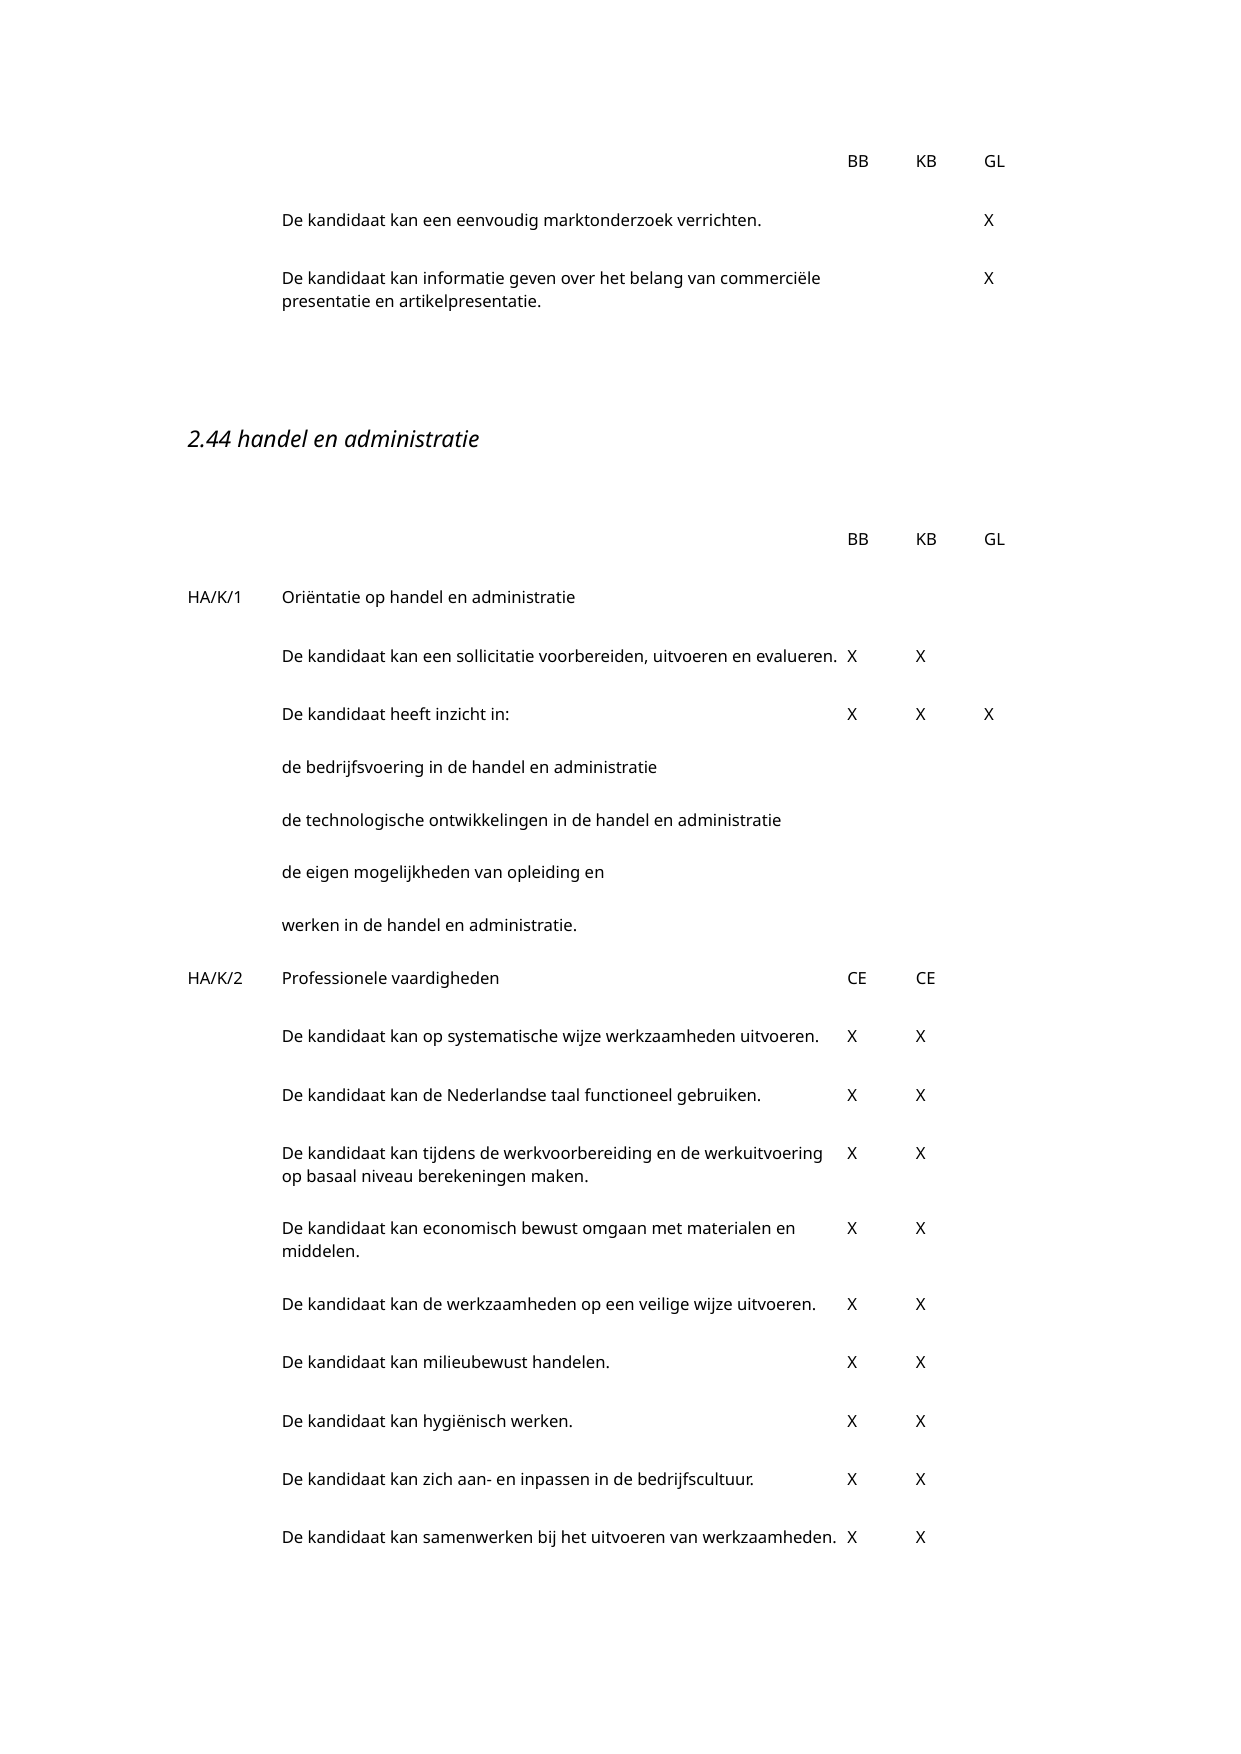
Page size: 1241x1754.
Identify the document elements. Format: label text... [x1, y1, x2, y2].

table_cell [984, 1526, 1053, 1584]
table_cell [188, 1083, 282, 1142]
table_cell [984, 1142, 1053, 1217]
table_cell X [916, 1025, 984, 1083]
table_header GL [984, 528, 1053, 586]
table_cell X [916, 703, 984, 966]
table_cell De kandidaat kan zich aan- en inpassen in de bedrijfscultuur. [282, 1468, 847, 1526]
table_header [188, 150, 282, 208]
table_cell De kandidaat kan samenwerken bij het uitvoeren van werkzaamheden. [282, 1526, 847, 1584]
table_cell [984, 1217, 1053, 1292]
table_cell X [847, 644, 916, 703]
table_cell [847, 267, 916, 342]
table_cell CE [916, 966, 984, 1025]
table_cell [984, 1409, 1053, 1468]
table_cell X [847, 1409, 916, 1468]
table_header BB [847, 150, 916, 208]
table_cell De kandidaat kan op systematische wijze werkzaamheden uitvoeren. [282, 1025, 847, 1083]
table_cell De kandidaat kan de Nederlandse taal functioneel gebruiken. [282, 1083, 847, 1142]
table_cell [847, 586, 916, 644]
table_cell De kandidaat heeft inzicht in: de bedrijfsvoering in de handel en administratie de technologische ontwikkelingen in de handel en administratie de eigen mogelijkheden van opleiding en werken in de handel en administratie. [282, 703, 847, 966]
table_cell X [847, 1526, 916, 1584]
table_cell [984, 1351, 1053, 1409]
table_cell [984, 1083, 1053, 1142]
table_cell [188, 703, 282, 966]
table_cell X [984, 209, 1053, 267]
table_cell De kandidaat kan tijdens de werkvoorbereiding en de werkuitvoering op basaal niveau berekeningen maken. [282, 1142, 847, 1217]
table_cell [916, 209, 984, 267]
table_cell X [916, 1083, 984, 1142]
table_cell Professionele vaardigheden [282, 966, 847, 1025]
table_cell HA/K/2 [188, 966, 282, 1025]
table_cell [984, 1468, 1053, 1526]
table_cell [188, 1025, 282, 1083]
table_cell X [916, 1409, 984, 1468]
table_header [188, 528, 282, 586]
table_cell [847, 209, 916, 267]
table_cell [984, 966, 1053, 1025]
table_cell [984, 1025, 1053, 1083]
table_cell De kandidaat kan economisch bewust omgaan met materialen en middelen. [282, 1217, 847, 1292]
table_header KB [916, 150, 984, 208]
table_header GL [984, 150, 1053, 208]
table_cell X [916, 644, 984, 703]
table_cell [188, 1351, 282, 1409]
table_cell HA/K/1 [188, 586, 282, 644]
table_cell [188, 1468, 282, 1526]
table_cell X [916, 1142, 984, 1217]
table_cell X [984, 267, 1053, 342]
table_cell X [916, 1351, 984, 1409]
table_cell X [847, 1217, 916, 1292]
table_cell X [916, 1468, 984, 1526]
table_cell De kandidaat kan de werkzaamheden op een veilige wijze uitvoeren. [282, 1293, 847, 1351]
table_cell CE [847, 966, 916, 1025]
table_cell De kandidaat kan informatie geven over het belang van commerciële presentatie en artikelpresentatie. [282, 267, 847, 342]
table_cell De kandidaat kan een eenvoudig marktonderzoek verrichten. [282, 209, 847, 267]
table_header BB [847, 528, 916, 586]
table_cell [984, 644, 1053, 703]
table_header [282, 150, 847, 208]
table_cell X [916, 1526, 984, 1584]
table_cell [188, 1526, 282, 1584]
table_cell X [847, 703, 916, 966]
table_cell X [847, 1468, 916, 1526]
table_cell De kandidaat kan een sollicitatie voorbereiden, uitvoeren en evalueren. [282, 644, 847, 703]
table_header [282, 528, 847, 586]
table_cell [916, 586, 984, 644]
table_cell [188, 1293, 282, 1351]
table_cell [916, 267, 984, 342]
table_cell [188, 267, 282, 342]
table_cell [188, 1217, 282, 1292]
table_cell De kandidaat kan milieubewust handelen. [282, 1351, 847, 1409]
subtitle 2.44 handel en administratie [187, 423, 1053, 454]
table_cell Oriëntatie op handel en administratie [282, 586, 847, 644]
table_cell [188, 644, 282, 703]
table_cell X [984, 703, 1053, 966]
table_cell X [847, 1142, 916, 1217]
table_header KB [916, 528, 984, 586]
table_cell X [847, 1025, 916, 1083]
table_cell [188, 209, 282, 267]
table_cell X [847, 1293, 916, 1351]
table_cell X [847, 1351, 916, 1409]
table_cell X [916, 1293, 984, 1351]
table_cell [188, 1409, 282, 1468]
table_cell X [916, 1217, 984, 1292]
table_cell [188, 1142, 282, 1217]
table_cell [984, 1293, 1053, 1351]
table_cell X [847, 1083, 916, 1142]
table_cell De kandidaat kan hygiënisch werken. [282, 1409, 847, 1468]
table_cell [984, 586, 1053, 644]
